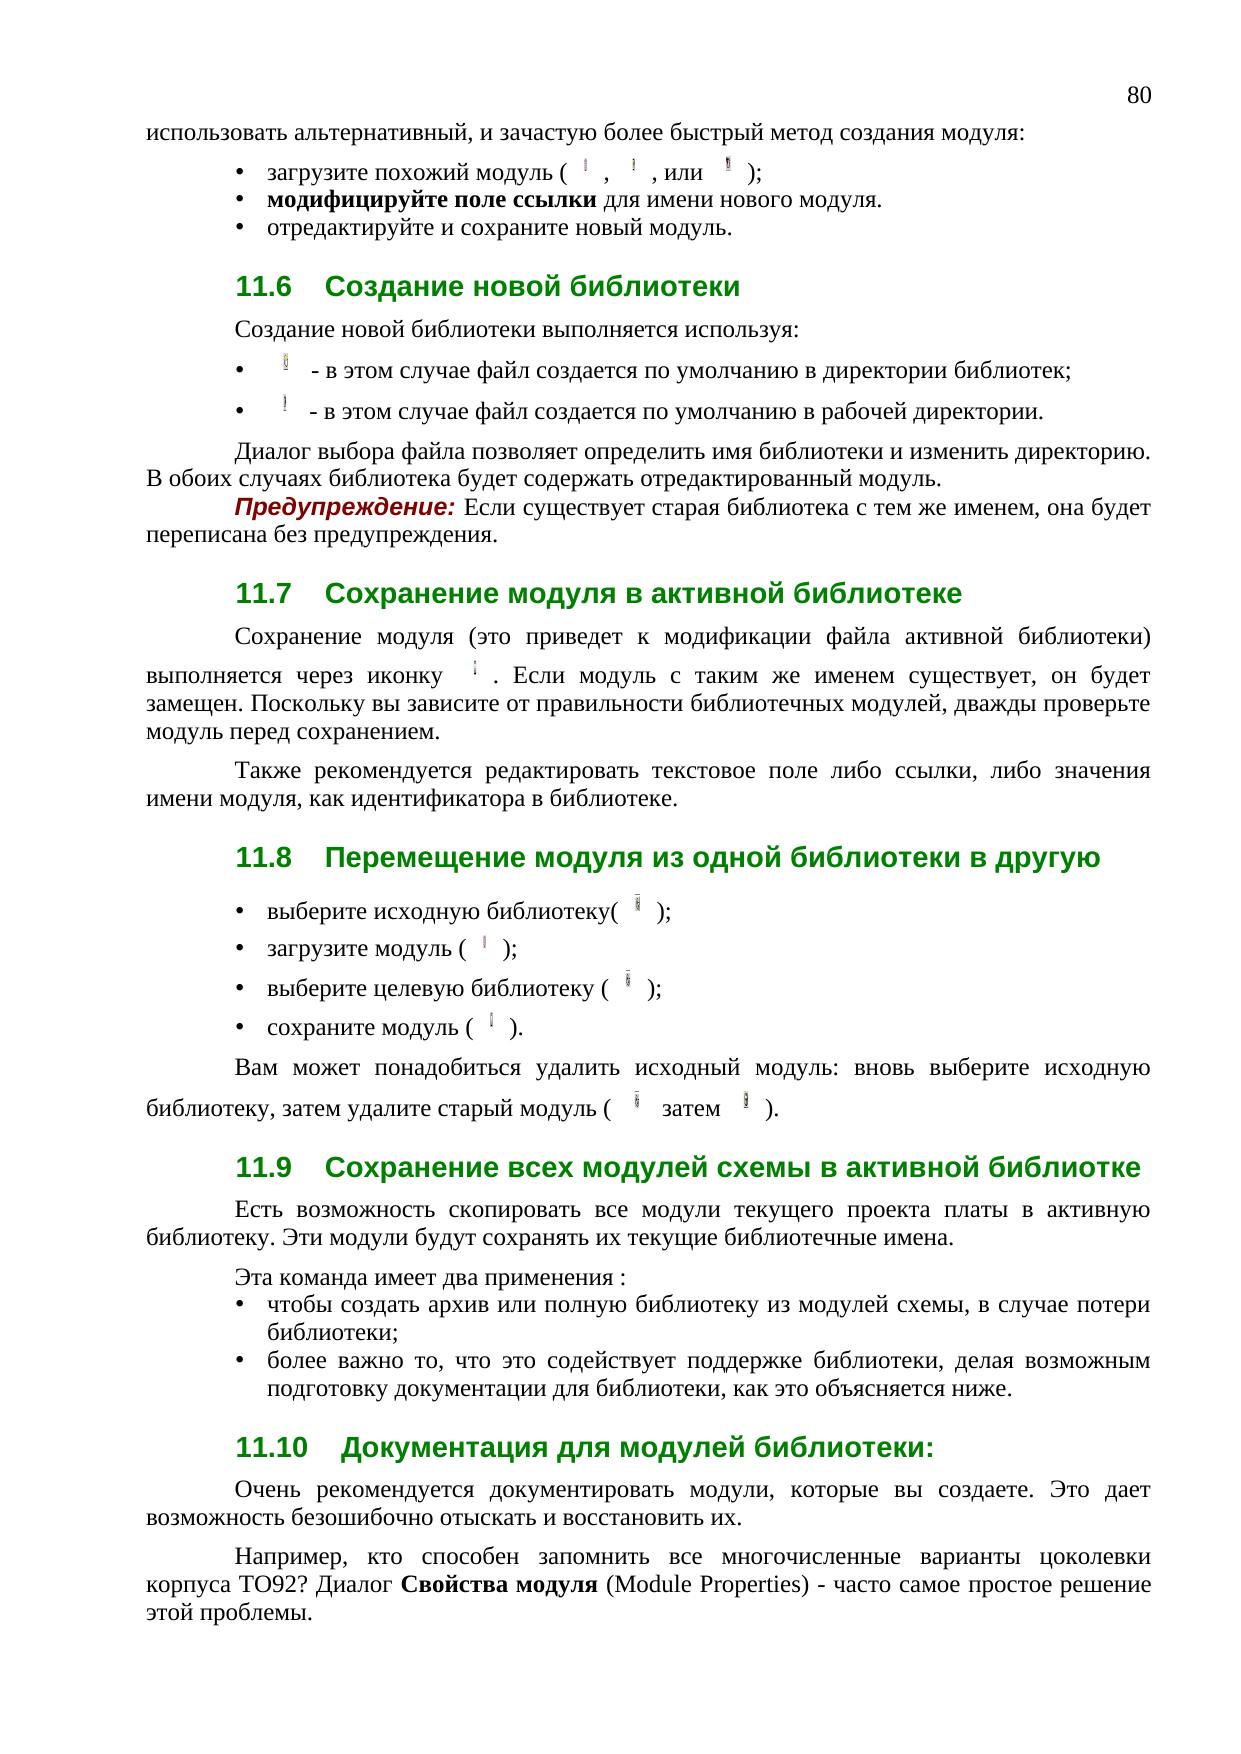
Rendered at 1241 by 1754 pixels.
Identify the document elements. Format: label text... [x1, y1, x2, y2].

list отредактируйте и сохраните новый модуль. [235, 213, 1152, 241]
list - в этом случае файл создается по умолчанию в директории библиотек; [235, 342, 1152, 384]
subtitle Сохранение всех модулей схемы в активной библиотке [146, 1151, 1152, 1184]
list чтобы создать архив или полную библиотеку из модулей схемы, в случае потери библиотеки; [235, 1291, 1152, 1346]
text Диалог выбора файла позволяет определить имя библиотеки и изменить директорию. В обоих случаях библиотека будет содержать отредактированный модуль. [146, 437, 1152, 492]
text Также рекомендуется редактировать текстовое поле либо ссылки, либо значения имени модуля, как идентификатора в библиотеке. [146, 756, 1152, 812]
subtitle Перемещение модуля из одной библиотеки в другую [146, 841, 1152, 874]
text использовать альтернативный, и зачастую более быстрый метод создания модуля: [146, 118, 1152, 146]
text Вам может понадобиться удалить исходный модуль: вновь выберите исходную библиотеку, затем удалите старый модуль ( затем ). [146, 1053, 1152, 1122]
text Очень рекомендуется документировать модули, которые вы создаете. Это дает возможность безошибочно отыскать и восстановить их. [146, 1475, 1152, 1531]
text Предупреждение: Если существует старая библиотека с тем же именем, она будет переписана без предупреждения. [146, 492, 1152, 548]
list - в этом случае файл создается по умолчанию в рабочей директории. [235, 384, 1152, 425]
picture [473, 658, 477, 675]
list более важно то, что это содействует поддержке библиотеки, делая возможным подготовку документации для библиотеки, как это объясняется ниже. [235, 1346, 1152, 1401]
list модифицируйте поле ссылки для имени нового модуля. [235, 185, 1152, 213]
subtitle Сохранение модуля в активной библиотеке [146, 577, 1152, 610]
list загрузите похожий модуль (, , или ); [235, 146, 1152, 185]
text Создание новой библиотеки выполняется используя: [146, 315, 1152, 342]
picture [635, 894, 640, 911]
picture [283, 392, 287, 411]
subtitle Документация для модулей библиотеки: [146, 1431, 1152, 1463]
text Например, кто способен запомнить все многочисленные варианты цоколевки корпуса TO92? Диалог Свойства модуля (Module Properties) - часто самое простое решение этой проблемы. [146, 1542, 1152, 1626]
text Эта команда имеет два применения : [146, 1263, 1152, 1291]
text Сохранение модуля (это приведет к модификации файла активной библиотеки) выполняется через иконку . Если модуль с таким же именем существует, он будет замещен. Поскольку вы зависите от правильности библиотечных модулей, дважды проверьте модуль перед сохранением. [146, 622, 1152, 744]
picture [625, 970, 631, 987]
picture [283, 351, 288, 370]
list выберите целевую библиотеку (); [235, 962, 1152, 1001]
picture [726, 155, 731, 171]
subtitle Создание новой библиотеки [146, 270, 1152, 303]
picture [634, 1091, 639, 1108]
list выберите исходную библиотеку(); [235, 886, 1152, 925]
text Есть возможность скопировать все модули текущего проекта платы в активную библиотеку. Эти модули будут сохранять их текущие библиотечные имена. [146, 1196, 1152, 1251]
picture [743, 1089, 749, 1108]
list загрузите модуль (); [235, 925, 1152, 962]
list сохраните модуль (). [235, 1001, 1152, 1041]
